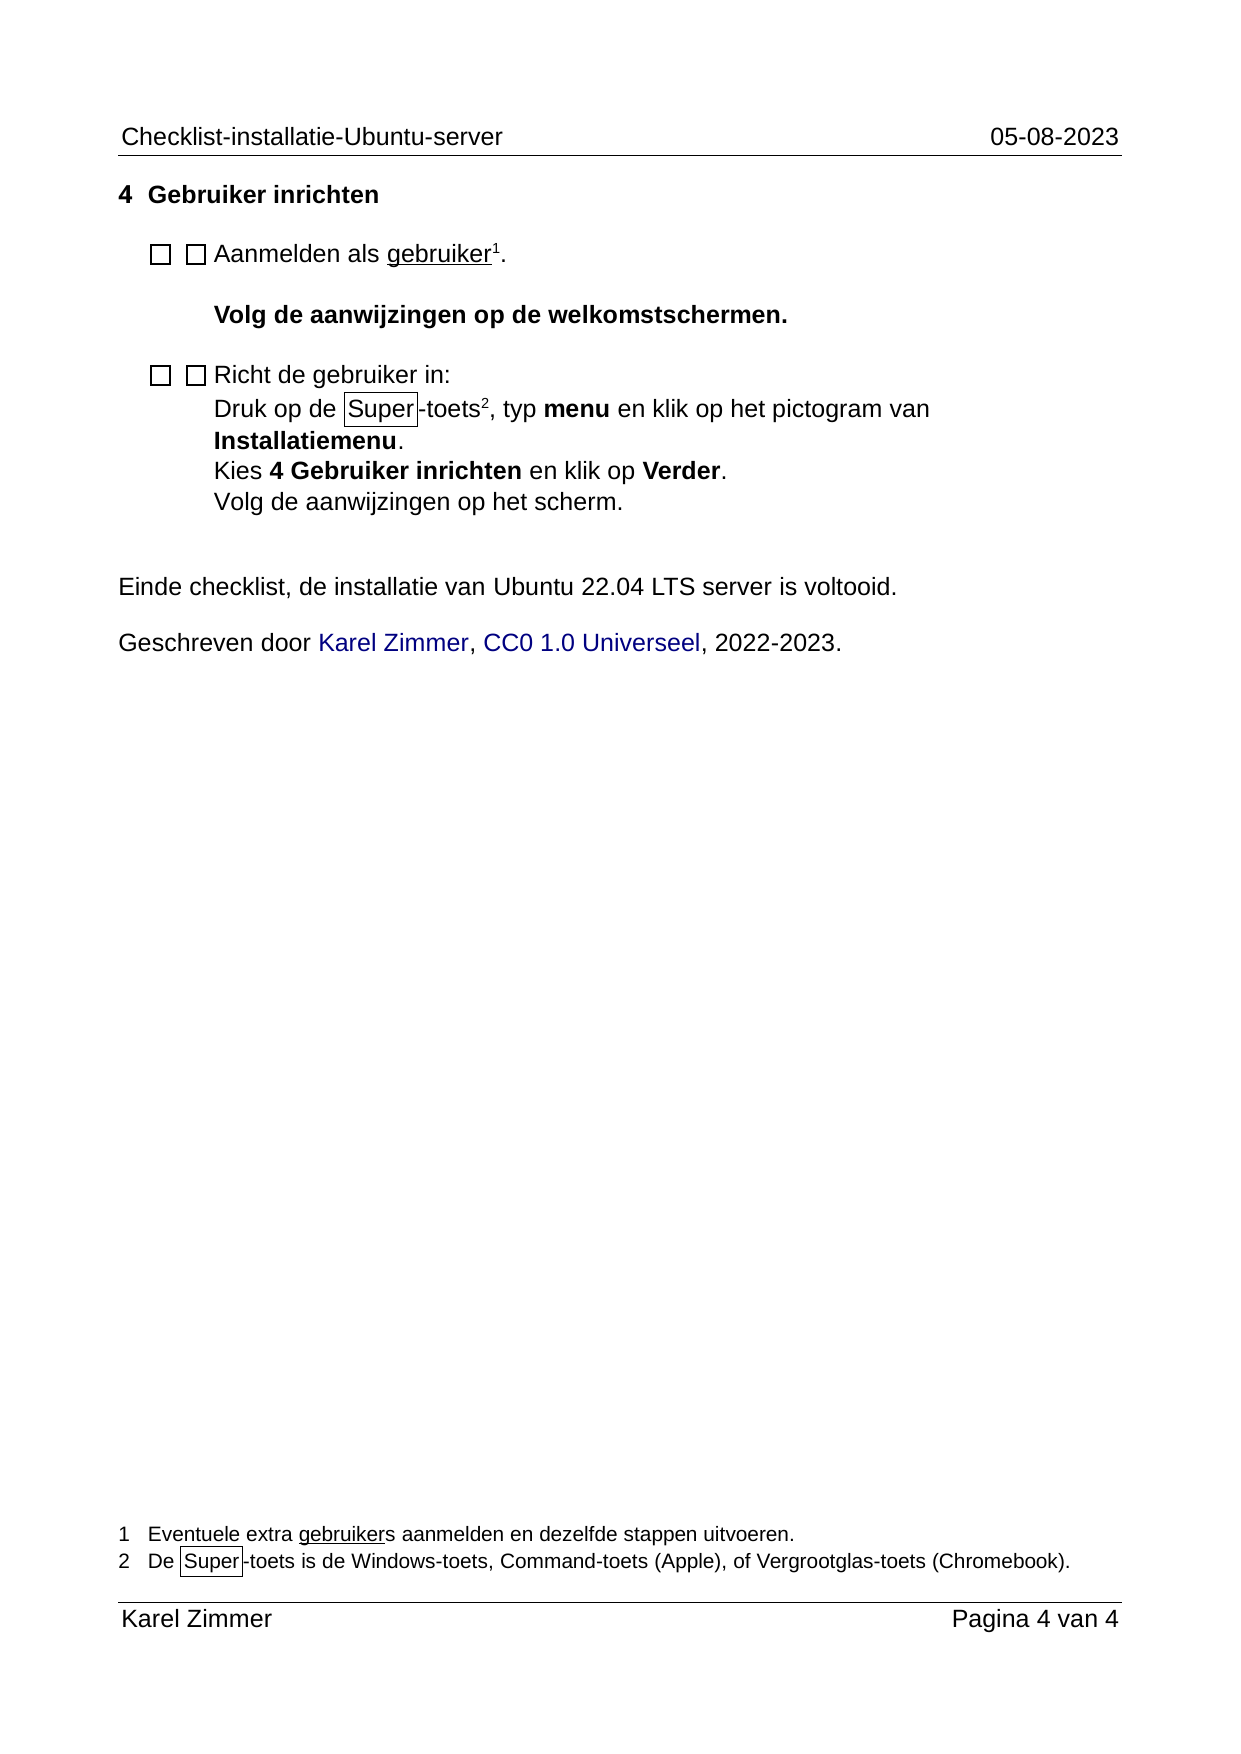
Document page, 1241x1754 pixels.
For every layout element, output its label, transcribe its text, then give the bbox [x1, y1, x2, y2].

table_cell [142, 486, 177, 517]
table_cell [118, 300, 142, 330]
table_cell [142, 456, 177, 486]
text Geschreven door Karel Zimmer, CC0 1.0 Universeel, 2022-2023. [118, 629, 1122, 657]
table_cell [142, 391, 177, 456]
table_cell [142, 300, 177, 330]
table_cell [118, 330, 142, 360]
table_cell [142, 330, 177, 360]
table_cell Volg de aanwijzingen op de welkomstschermen. [213, 300, 1122, 330]
list Gebruiker inrichten [118, 177, 1122, 211]
table_cell [118, 456, 142, 486]
table_cell [142, 269, 177, 300]
table_cell [177, 269, 213, 300]
table_cell [177, 391, 213, 456]
table_cell [118, 391, 142, 456]
table_header [142, 239, 177, 269]
table_cell Druk op de Super-toets, typ menu en klik op het pictogram van Installatiemenu. [213, 391, 1122, 456]
table_cell [177, 456, 213, 486]
text Einde checklist, de installatie van Ubuntu 22.04 LTS server is voltooid. [118, 573, 1122, 601]
table_cell [177, 486, 213, 517]
table_header [118, 239, 142, 269]
table_cell [118, 486, 142, 517]
table_cell Volg de aanwijzingen op het scherm. [213, 486, 1122, 517]
table_cell [177, 300, 213, 330]
table_cell Richt de gebruiker in: [213, 360, 1122, 391]
table_cell [118, 360, 142, 391]
table_header Aanmelden als gebruiker. [213, 239, 1122, 269]
table_cell [177, 330, 213, 360]
table_cell [213, 269, 1122, 300]
table_cell [142, 360, 177, 391]
table_cell [213, 330, 1122, 360]
table_cell [177, 360, 213, 391]
table_header [177, 239, 213, 269]
table_cell Kies 4 Gebruiker inrichten en klik op Verder. [213, 456, 1122, 486]
table_cell [118, 269, 142, 300]
